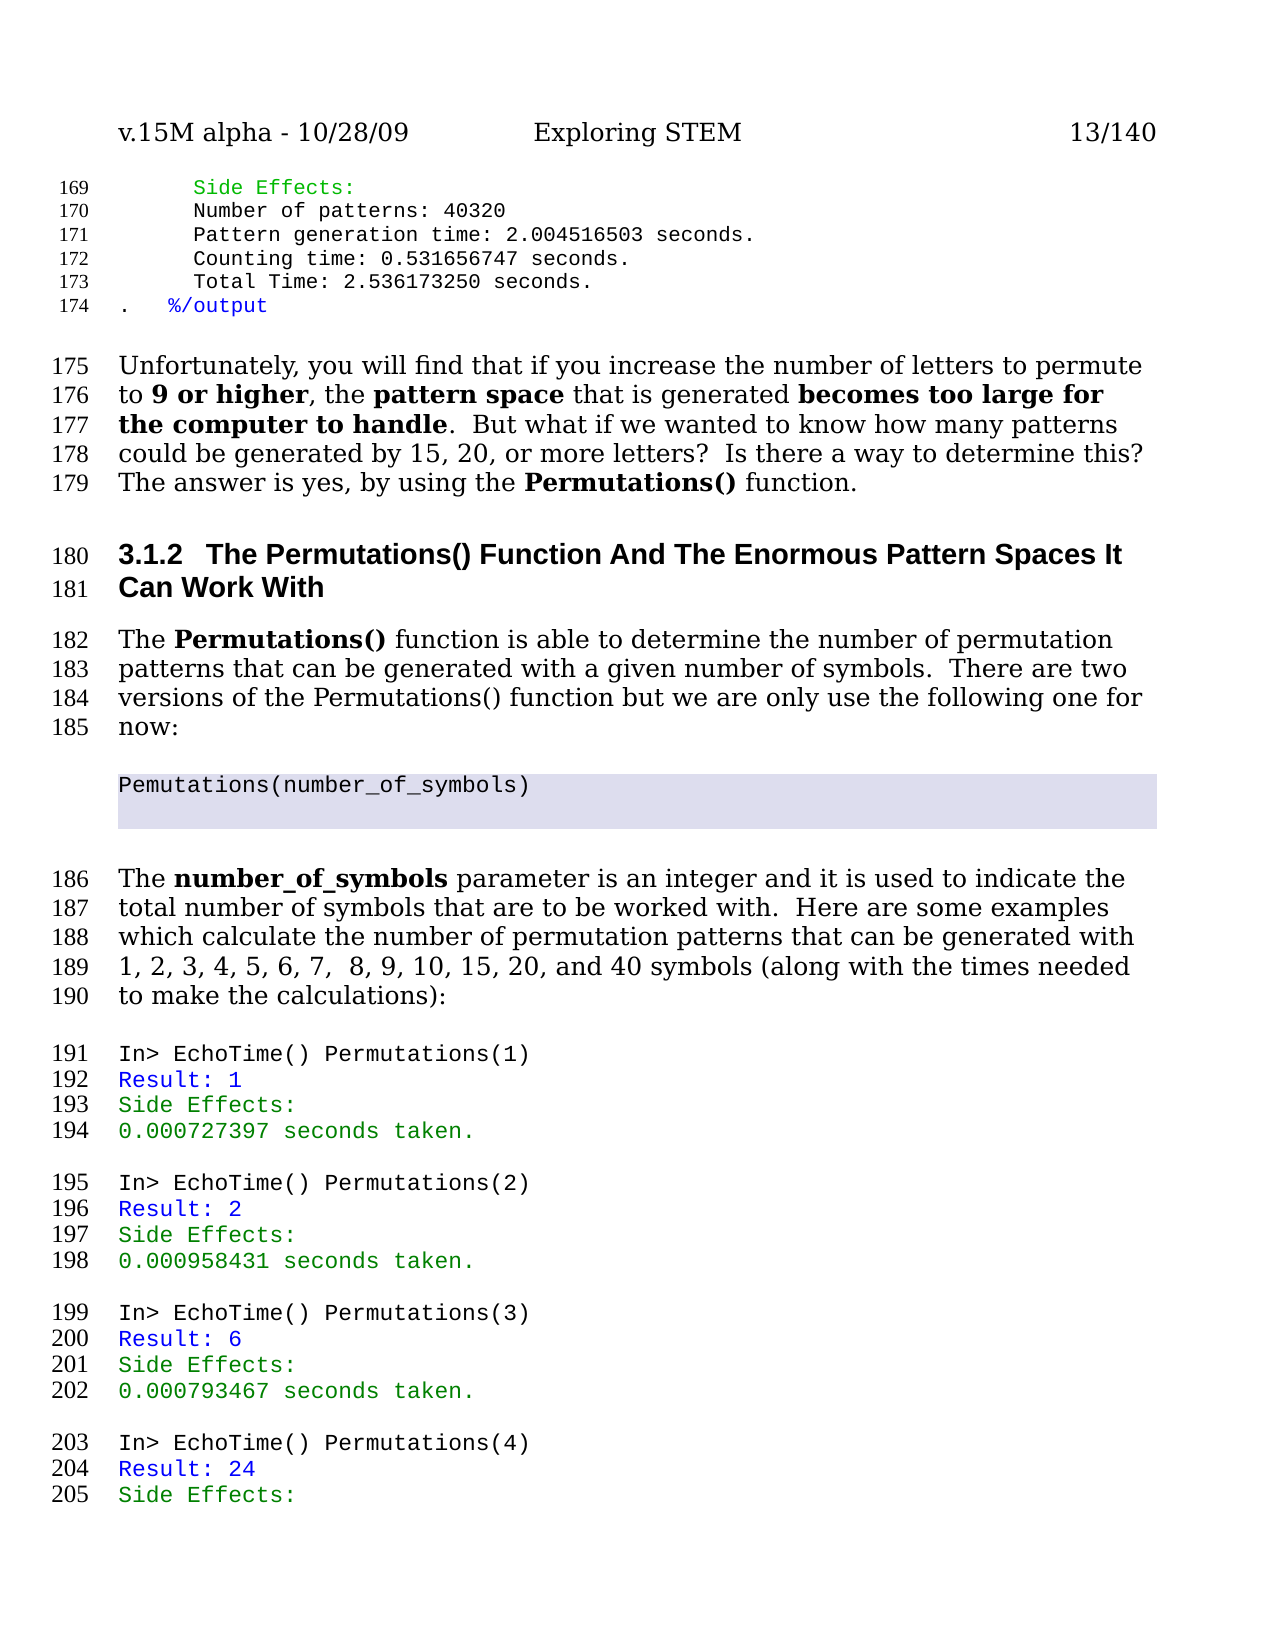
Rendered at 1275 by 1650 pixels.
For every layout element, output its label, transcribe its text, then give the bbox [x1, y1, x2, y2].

text 0.000958431 seconds taken. [118, 1249, 1157, 1275]
text In> EchoTime() Permutations(4) [118, 1431, 1157, 1457]
text . %/output [118, 295, 1157, 319]
text Pattern generation time: 2.004516503 seconds. [118, 224, 1157, 248]
text 0.000793467 seconds taken. [118, 1379, 1157, 1405]
text 0.000727397 seconds taken. [118, 1120, 1157, 1146]
text In> EchoTime() Permutations(3) [118, 1301, 1157, 1327]
text Total Time: 2.536173250 seconds. [118, 271, 1157, 295]
table_header Pemutations(number_of_symbols) [118, 774, 1157, 829]
text Result: 24 [118, 1457, 1157, 1483]
text Counting time: 0.531656747 seconds. [118, 248, 1157, 271]
text Result: 2 [118, 1198, 1157, 1223]
text In> EchoTime() Permutations(1) [118, 1042, 1157, 1068]
text Unfortunately, you will find that if you increase the number of letters to permute to 9 or higher, the pattern space that is generated becomes too large for the computer to handle. But what if we wanted to know how many patterns could be generated by 15, 20, or more letters? Is there a way to determine this? The answer is yes, by using the Permutations() function. [118, 351, 1157, 498]
text Side Effects: [118, 1353, 1157, 1379]
text The number_of_symbols parameter is an integer and it is used to indicate the total number of symbols that are to be worked with. Here are some examples which calculate the number of permutation patterns that can be generated with 1, 2, 3, 4, 5, 6, 7, 8, 9, 10, 15, 20, and 40 symbols (along with the times needed to make the calculations): [118, 864, 1157, 1010]
text Side Effects: [118, 1223, 1157, 1249]
text Result: 1 [118, 1068, 1157, 1094]
text Result: 6 [118, 1327, 1157, 1353]
subtitle The Permutations() Function And The Enormous Pattern Spaces It Can Work With [118, 537, 1157, 604]
text Side Effects: [118, 177, 1157, 200]
text The Permutations() function is able to determine the number of permutation patterns that can be generated with a given number of symbols. There are two versions of the Permutations() function but we are only use the following one for now: [118, 625, 1157, 742]
text In> EchoTime() Permutations(2) [118, 1172, 1157, 1198]
text Number of patterns: 40320 [118, 200, 1157, 224]
text Side Effects: [118, 1094, 1157, 1120]
text Side Effects: [118, 1483, 1157, 1509]
